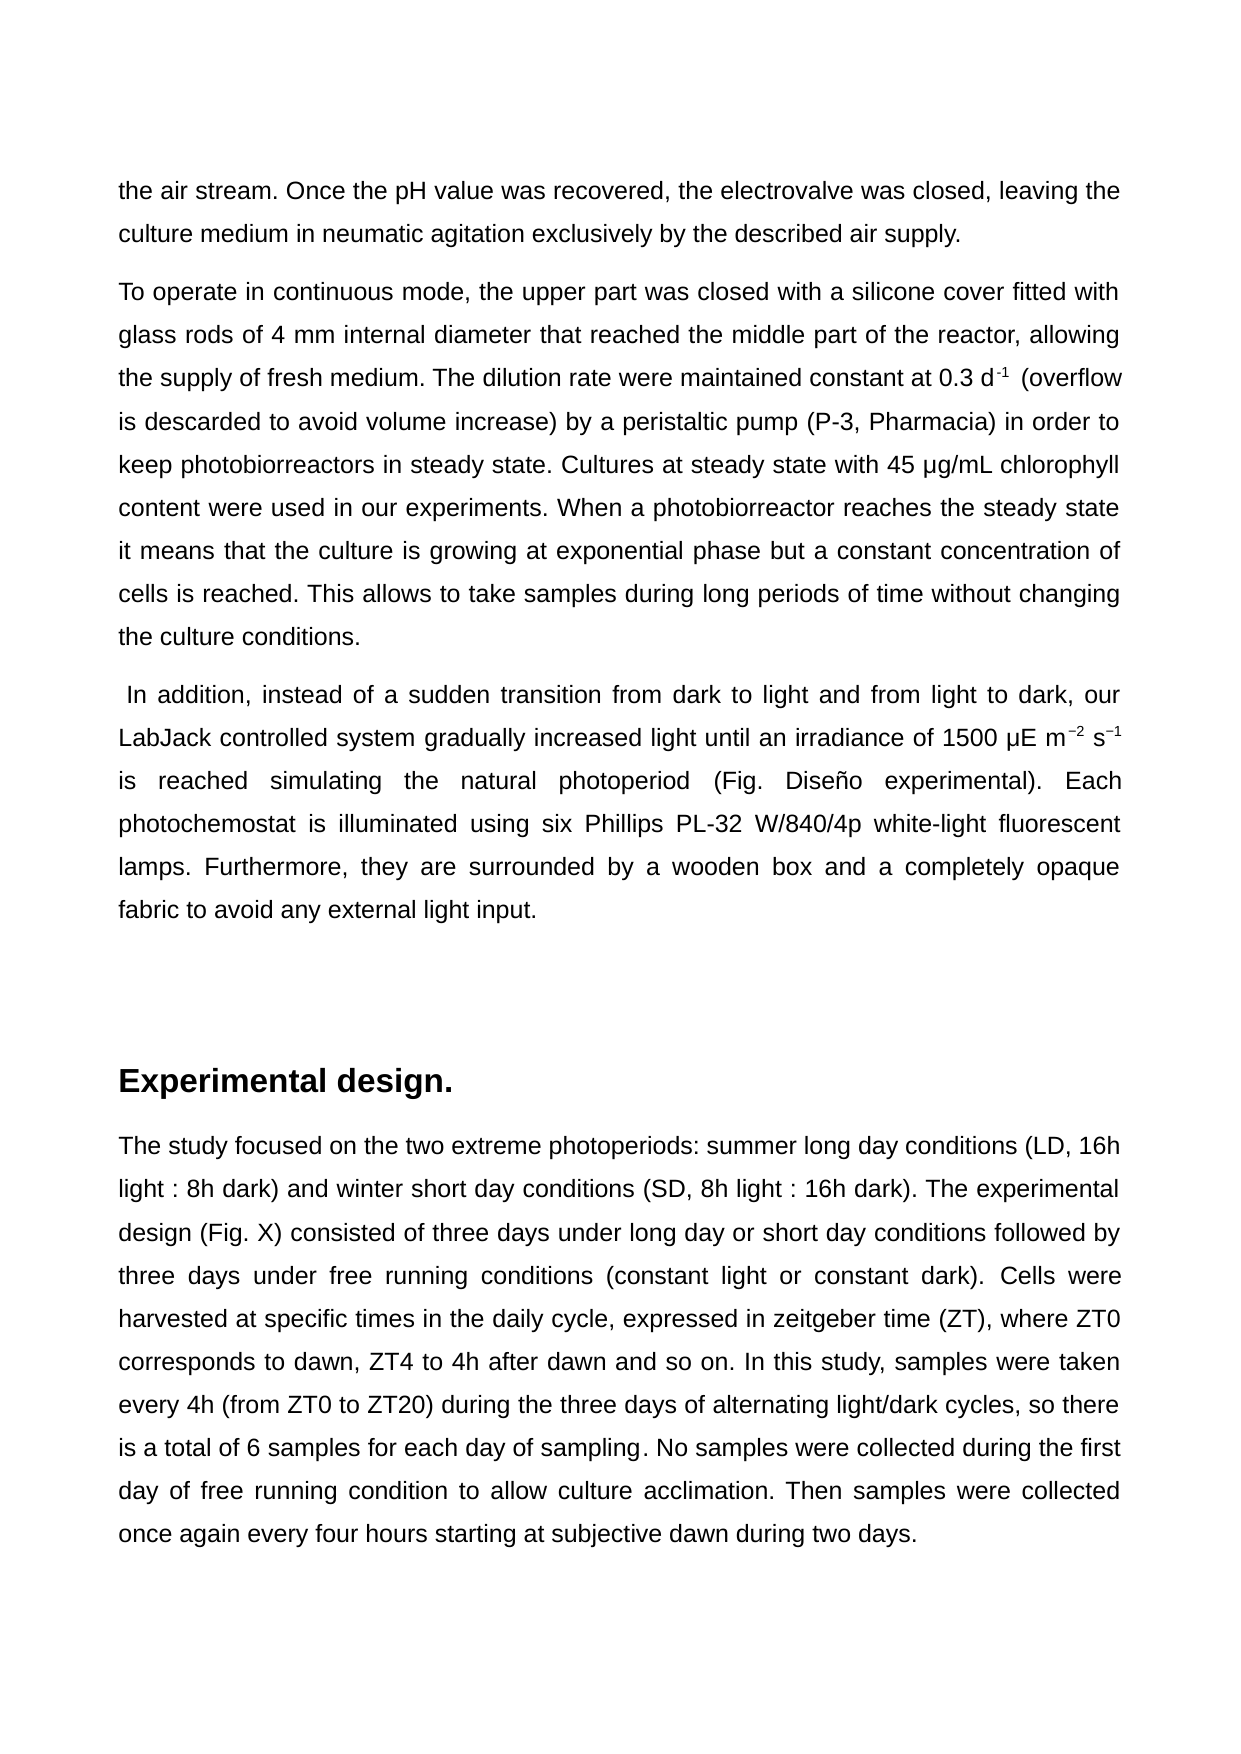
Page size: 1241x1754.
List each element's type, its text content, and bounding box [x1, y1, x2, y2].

subtitle Experimental design. [118, 1061, 1122, 1100]
text The study focused on the two extreme photoperiods: summer long day conditions (LD, 16h light : 8h dark) and winter short day conditions (SD, 8h light : 16h dark). The experimental design (Fig. X) consisted of three days under long day or short day conditions followed by three days under free running conditions (constant light or constant dark). Cells were harvested at specific times in the daily cycle, expressed in zeitgeber time (ZT), where ZT0 corresponds to dawn, ZT4 to 4h after dawn and so on. In this study, samples were taken every 4h (from ZT0 to ZT20) during the three days of alternating light/dark cycles, so there is a total of 6 samples for each day of sampling. No samples were collected during the first day of free running condition to allow culture acclimation. Then samples were collected once again every four hours starting at subjective dawn during two days. [118, 1131, 1122, 1548]
text In addition, instead of a sudden transition from dark to light and from light to dark, our LabJack controlled system gradually increased light until an irradiance of 1500 μE m−2 s−1 is reached simulating the natural photoperiod (Fig. Diseño experimental). Each photochemostat is illuminated using six Phillips PL-32 W/840/4p white-light fluorescent lamps. Furthermore, they are surrounded by a wooden box and a completely opaque fabric to avoid any external light input. [118, 680, 1122, 924]
text To operate in continuous mode, the upper part was closed with a silicone cover fitted with glass rods of 4 mm internal diameter that reached the middle part of the reactor, allowing the supply of fresh medium. The dilution rate were maintained constant at 0.3 d-1 (overflow is descarded to avoid volume increase) by a peristaltic pump (P-3, Pharmacia) in order to keep photobiorreactors in steady state. Cultures at steady state with 45 μg/mL chlorophyll content were used in our experiments. When a photobiorreactor reaches the steady state it means that the culture is growing at exponential phase but a constant concentration of cells is reached. This allows to take samples during long periods of time without changing the culture conditions. [118, 277, 1122, 651]
text the air stream. Once the pH value was recovered, the electrovalve was closed, leaving the culture medium in neumatic agitation exclusively by the described air supply. [118, 176, 1122, 248]
